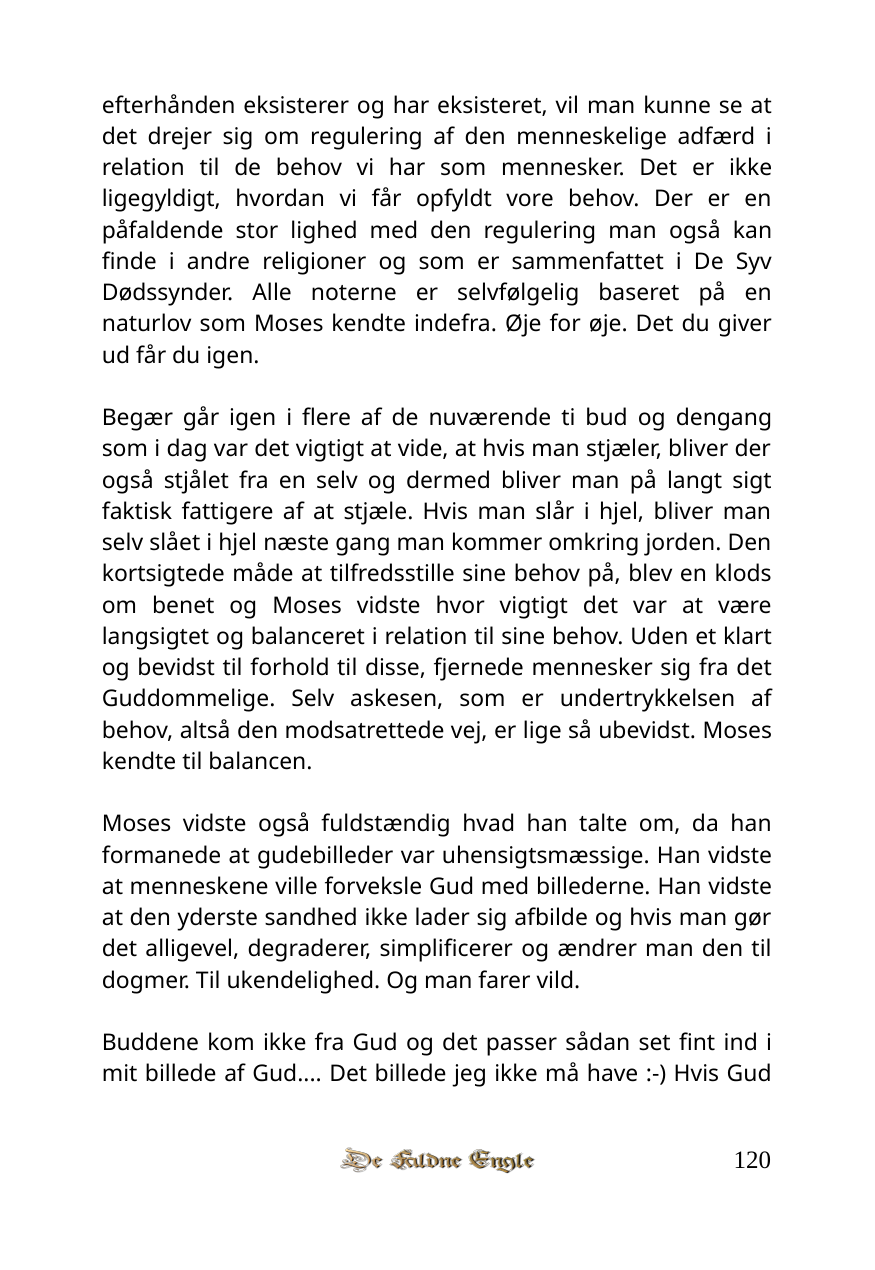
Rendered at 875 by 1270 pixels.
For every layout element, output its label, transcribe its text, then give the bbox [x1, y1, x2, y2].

text Buddene kom ikke fra Gud og det passer sådan set fint ind i mit billede af Gud.... Det billede jeg ikke må have :-) Hvis Gud [102, 1026, 772, 1088]
text Moses vidste også fuldstændig hvad han talte om, da han formanede at gudebilleder var uhensigtsmæssige. Han vidste at menneskene ville forveksle Gud med billederne. Han vidste at den yderste sandhed ikke lader sig afbilde og hvis man gør det alligevel, degraderer, simplificerer og ændrer man den til dogmer. Til ukendelighed. Og man farer vild. [102, 807, 772, 995]
picture [337, 1145, 537, 1175]
text Begær går igen i flere af de nuværende ti bud og dengang som i dag var det vigtigt at vide, at hvis man stjæler, bliver der også stjålet fra en selv og dermed bliver man på langt sigt faktisk fattigere af at stjæle. Hvis man slår i hjel, bliver man selv slået i hjel næste gang man kommer omkring jorden. Den kortsigtede måde at tilfredsstille sine behov på, blev en klods om benet og Moses vidste hvor vigtigt det var at være langsigtet og balanceret i relation til sine behov. Uden et klart og bevidst til forhold til disse, fjernede mennesker sig fra det Guddommelige. Selv askesen, som er undertrykkelsen af behov, altså den modsatrettede vej, er lige så ubevidst. Moses kendte til balancen. [102, 401, 772, 776]
text efterhånden eksisterer og har eksisteret, vil man kunne se at det drejer sig om regulering af den menneskelige adfærd i relation til de behov vi har som mennesker. Det er ikke ligegyldigt, hvordan vi får opfyldt vore behov. Der er en påfaldende stor lighed med den regulering man også kan finde i andre religioner og som er sammenfattet i De Syv Dødssynder. Alle noterne er selvfølgelig baseret på en naturlov som Moses kendte indefra. Øje for øje. Det du giver ud får du igen. [102, 88, 772, 370]
